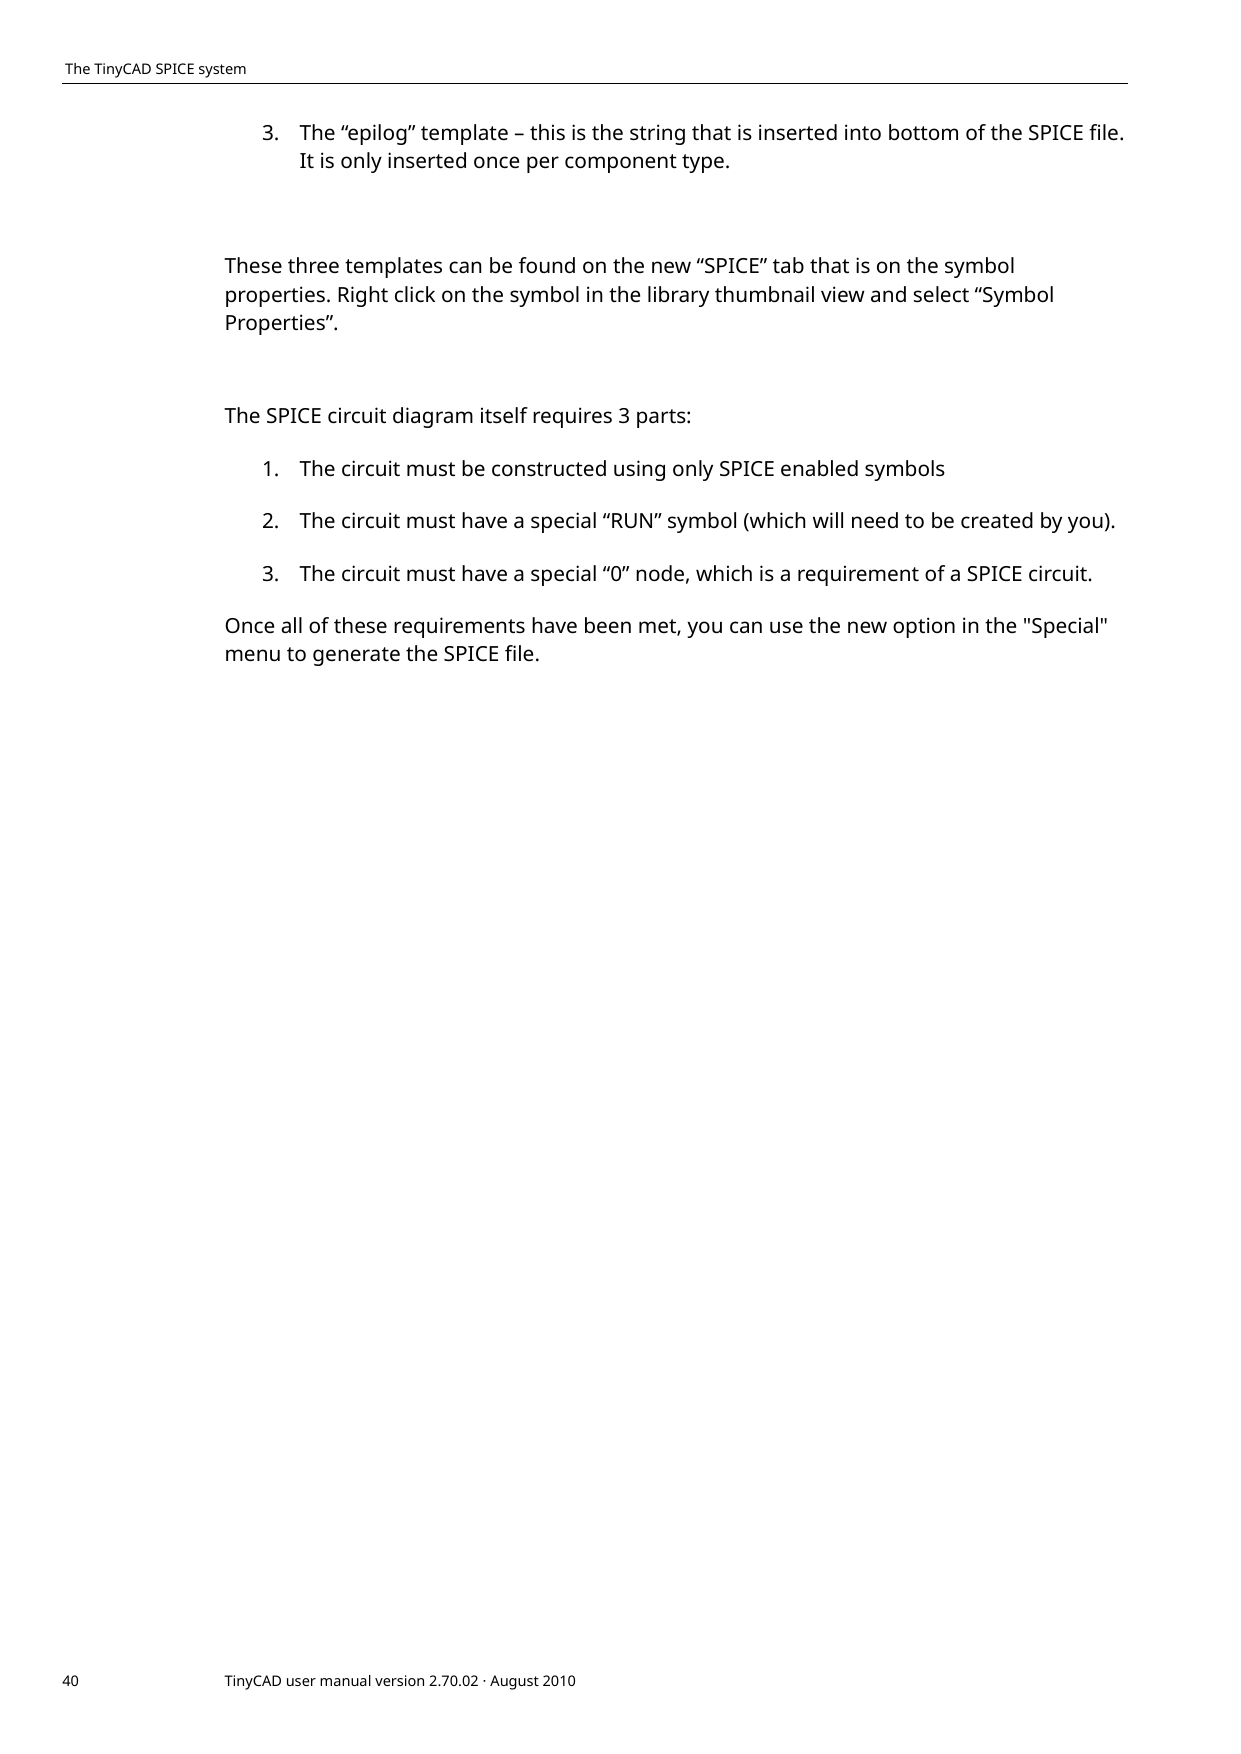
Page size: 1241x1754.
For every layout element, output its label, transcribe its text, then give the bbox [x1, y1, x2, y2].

list The circuit must be constructed using only SPICE enabled symbols [262, 454, 1128, 482]
list The circuit must have a special “RUN” symbol (which will need to be created by you). [262, 506, 1128, 535]
text These three templates can be found on the new “SPICE” tab that is on the symbol properties. Right click on the symbol in the library thumbnail view and select “Symbol Properties”. [224, 251, 1128, 337]
list The circuit must have a special “0” node, which is a requirement of a SPICE circuit. [262, 559, 1128, 587]
text Once all of these requirements have been met, you can use the new option in the "Special" menu to generate the SPICE file. [224, 611, 1128, 668]
list The “epilog” template – this is the string that is inserted into bottom of the SPICE file. It is only inserted once per component type. [262, 118, 1128, 175]
text The SPICE circuit diagram itself requires 3 parts: [224, 402, 1128, 430]
